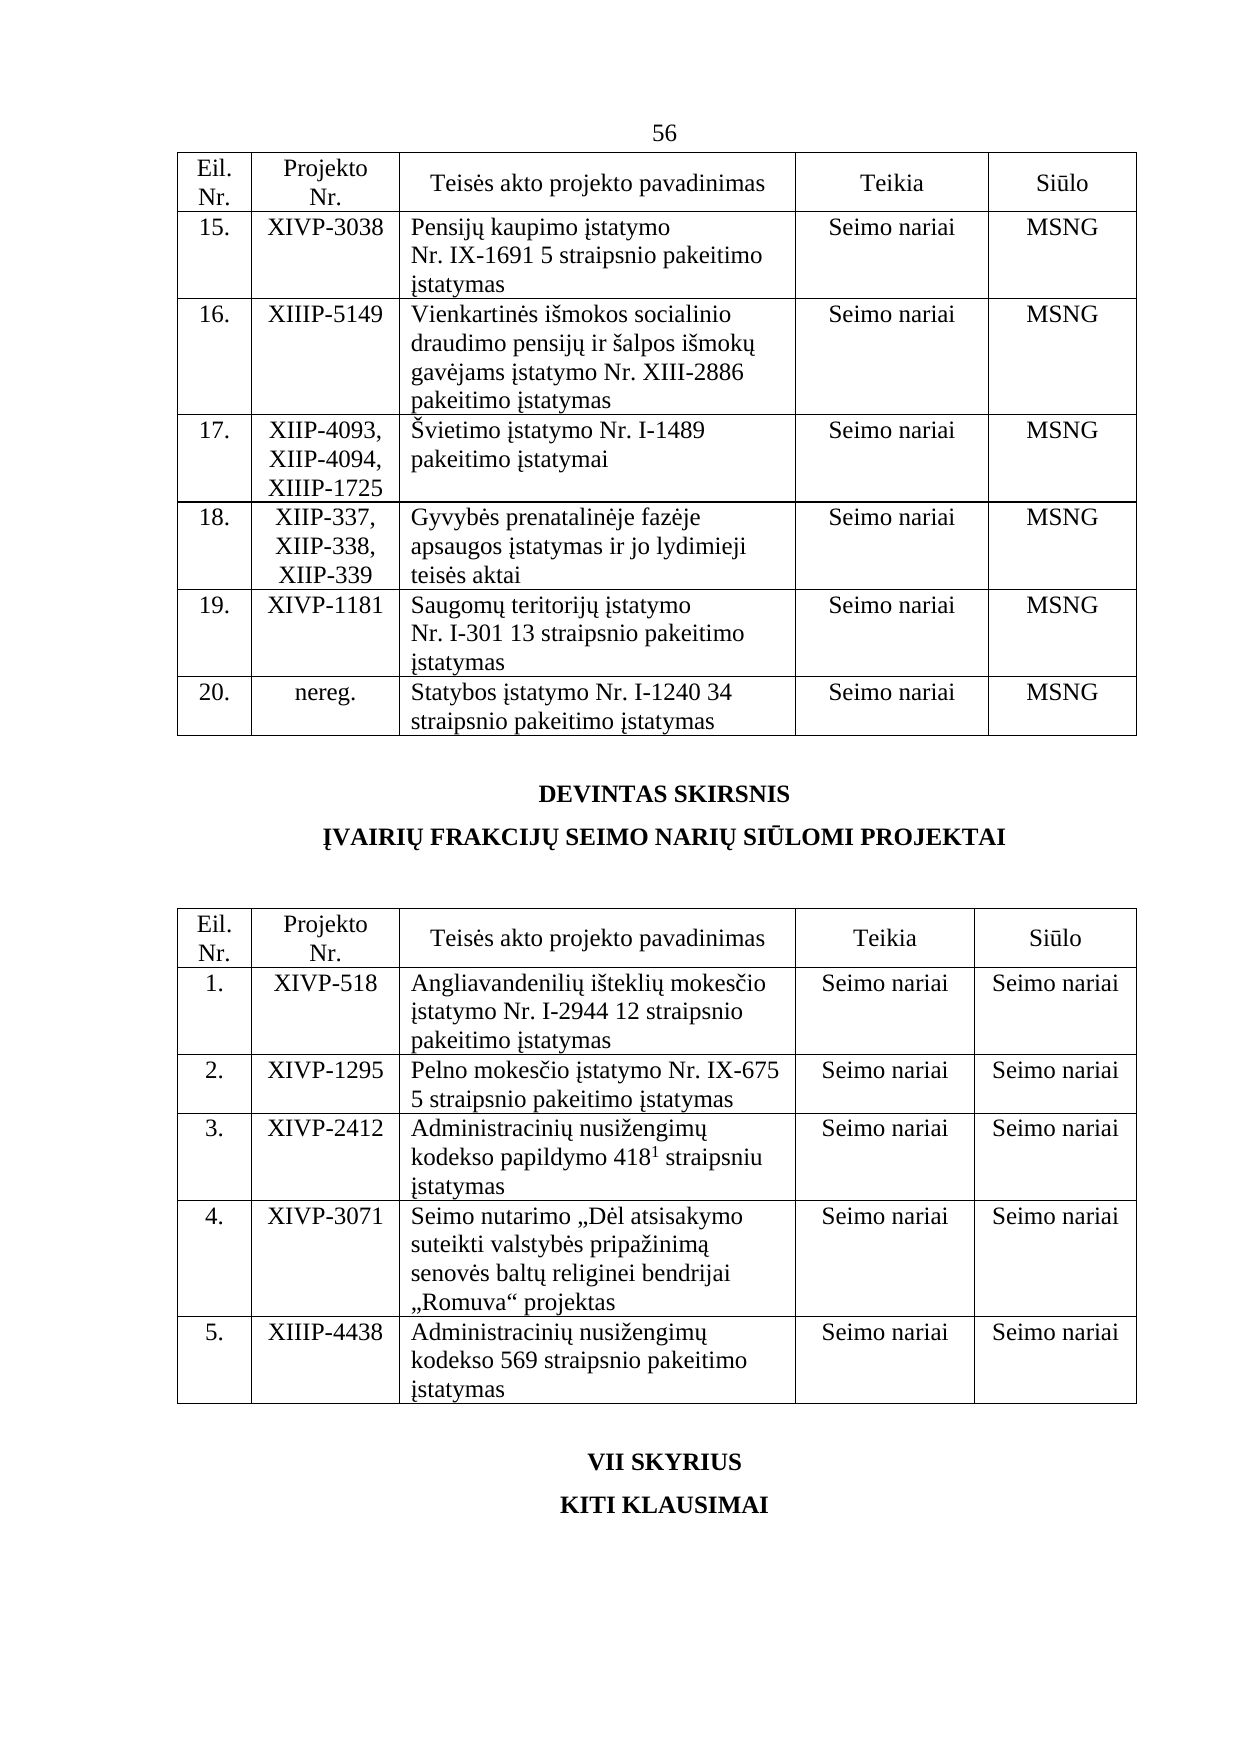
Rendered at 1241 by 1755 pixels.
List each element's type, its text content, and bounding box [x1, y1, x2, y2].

table_cell XIIIP-4438 [252, 1317, 399, 1403]
table_cell Seimo nariai [796, 1201, 974, 1316]
table_cell Seimo nariai [796, 212, 988, 298]
table_cell 20. [178, 677, 251, 734]
table_cell Angliavandenilių išteklių mokesčio įstatymo Nr. I-2944 12 straipsnio pakeitimo įstatymas [400, 968, 795, 1054]
table_cell MSNG [989, 503, 1136, 589]
table_cell XIVP-518 [252, 968, 399, 1054]
table_cell Seimo nariai [796, 1055, 974, 1112]
table_cell MSNG [989, 299, 1136, 414]
table_cell Administracinių nusižengimų kodekso papildymo 4181 straipsniu įstatymas [400, 1114, 795, 1200]
table_cell 3. [178, 1114, 251, 1200]
table_cell Seimo nariai [796, 503, 988, 589]
table_cell 4. [178, 1201, 251, 1316]
table_cell Administracinių nusižengimų kodekso 569 straipsnio pakeitimo įstatymas [400, 1317, 795, 1403]
table_cell Švietimo įstatymo Nr. I-1489 pakeitimo įstatymai [400, 415, 795, 501]
table_cell MSNG [989, 590, 1136, 676]
table_cell 17. [178, 415, 251, 501]
table_header Eil. Nr. [178, 909, 251, 967]
table_header Teikia [796, 153, 988, 211]
table_cell Pelno mokesčio įstatymo Nr. IX-675 5 straipsnio pakeitimo įstatymas [400, 1055, 795, 1112]
table_cell XIVP-1181 [252, 590, 399, 676]
table_cell Seimo nariai [796, 968, 974, 1054]
table_cell 2. [178, 1055, 251, 1112]
table_cell 16. [178, 299, 251, 414]
table_cell Seimo nariai [975, 1201, 1136, 1316]
table_cell Seimo nariai [975, 1055, 1136, 1112]
table_cell XIIIP-5149 [252, 299, 399, 414]
table_header Eil. Nr. [178, 153, 251, 211]
table_cell Seimo nariai [796, 590, 988, 676]
text DEVINTAS SKIRSNIS [177, 779, 1152, 807]
table_header Projekto Nr. [252, 153, 399, 211]
table_cell Statybos įstatymo Nr. I-1240 34 straipsnio pakeitimo įstatymas [400, 677, 795, 734]
table_header Projekto Nr. [252, 909, 399, 967]
table_cell Pensijų kaupimo įstatymo Nr. IX-1691 5 straipsnio pakeitimo įstatymas [400, 212, 795, 298]
table_header Teikia [796, 909, 974, 967]
table_cell Seimo nariai [796, 299, 988, 414]
table_cell Saugomų teritorijų įstatymo Nr. I-301 13 straipsnio pakeitimo įstatymas [400, 590, 795, 676]
table_cell XIIP-337, XIIP-338, XIIP-339 [252, 503, 399, 589]
table_cell Seimo nariai [796, 1114, 974, 1200]
table_cell Seimo nariai [796, 1317, 974, 1403]
table_header Teisės akto projekto pavadinimas [400, 153, 795, 211]
table_cell 18. [178, 503, 251, 589]
table_cell XIIP-4093, XIIP-4094, XIIIP-1725 [252, 415, 399, 501]
table_cell 5. [178, 1317, 251, 1403]
table_cell 19. [178, 590, 251, 676]
table_header Teisės akto projekto pavadinimas [400, 909, 795, 967]
table_cell XIVP-3038 [252, 212, 399, 298]
table_header Siūlo [975, 909, 1136, 967]
table_cell 1. [178, 968, 251, 1054]
table_cell Seimo nariai [975, 1114, 1136, 1200]
table_cell XIVP-3071 [252, 1201, 399, 1316]
table_cell MSNG [989, 415, 1136, 501]
table_cell XIVP-1295 [252, 1055, 399, 1112]
subtitle ĮVAIRIŲ FRAKCIJŲ SEIMO NARIŲ SIŪLOMI PROJEKTAI [177, 822, 1152, 851]
table_cell Gyvybės prenatalinėje fazėje apsaugos įstatymas ir jo lydimieji teisės aktai [400, 503, 795, 589]
table_cell XIVP-2412 [252, 1114, 399, 1200]
table_cell nereg. [252, 677, 399, 734]
table_cell Seimo nariai [796, 415, 988, 501]
table_cell MSNG [989, 677, 1136, 734]
table_cell MSNG [989, 212, 1136, 298]
table_cell Seimo nariai [975, 1317, 1136, 1403]
table_cell Vienkartinės išmokos socialinio draudimo pensijų ir šalpos išmokų gavėjams įstatymo Nr. XIII-2886 pakeitimo įstatymas [400, 299, 795, 414]
table_header Siūlo [989, 153, 1136, 211]
table_cell 15. [178, 212, 251, 298]
table_cell Seimo nariai [975, 968, 1136, 1054]
table_cell Seimo nariai [796, 677, 988, 734]
table_cell Seimo nutarimo „Dėl atsisakymo suteikti valstybės pripažinimą senovės baltų religinei bendrijai „Romuva“ projektas [400, 1201, 795, 1316]
text VII SKYRIUS [177, 1447, 1152, 1476]
text KITI KLAUSIMAI [177, 1490, 1152, 1519]
